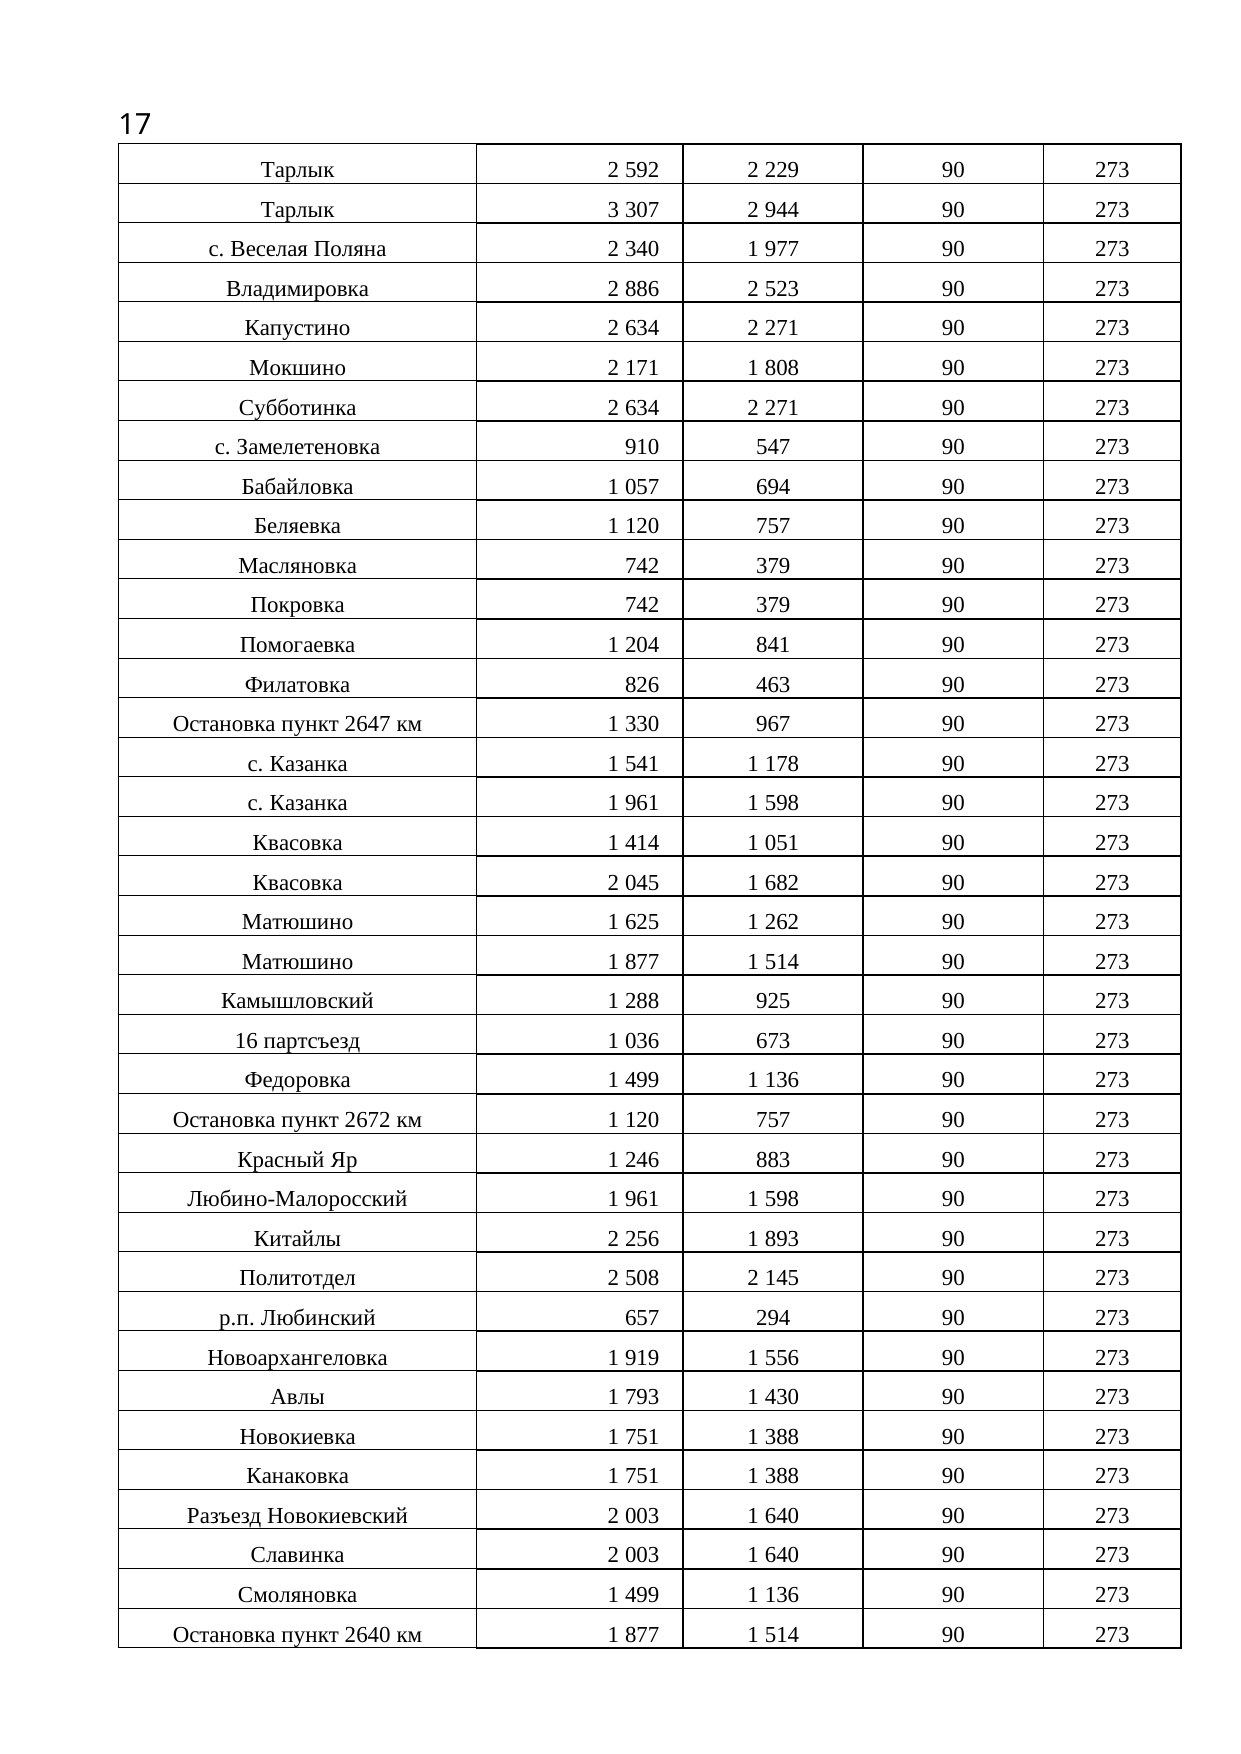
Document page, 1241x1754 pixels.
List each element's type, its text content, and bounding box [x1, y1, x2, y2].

table_cell 2 145 [684, 1253, 862, 1291]
table_cell 2 229 [684, 145, 862, 182]
table_cell 90 [864, 738, 1043, 776]
table_cell Политотдел [119, 1252, 476, 1291]
table_cell 1 598 [684, 1174, 862, 1212]
table_cell 273 [1044, 461, 1180, 499]
table_cell Остановка пункт 2647 км [119, 698, 476, 737]
table_cell Владимировка [119, 263, 476, 301]
table_cell 90 [864, 778, 1043, 816]
table_cell Субботинка [119, 381, 476, 420]
table_cell 273 [1044, 501, 1180, 539]
table_cell 1 556 [684, 1332, 862, 1370]
table_cell 2 171 [477, 342, 682, 380]
table_cell 2 045 [477, 857, 682, 895]
table_cell 273 [1044, 145, 1180, 182]
table_cell Бабайловка [119, 461, 476, 499]
table_cell 273 [1044, 1570, 1180, 1607]
table_cell 90 [864, 145, 1043, 182]
table_cell 2 634 [477, 382, 682, 420]
table_cell 1 036 [477, 1015, 682, 1053]
table_cell 90 [864, 857, 1043, 895]
table_cell 463 [684, 659, 862, 697]
table_cell 16 партсъезд [119, 1015, 476, 1053]
table_cell 379 [684, 580, 862, 618]
table_cell Матюшино [119, 936, 476, 974]
table_cell 657 [477, 1292, 682, 1330]
table_cell Беляевка [119, 500, 476, 539]
table_cell 273 [1044, 540, 1180, 578]
table_cell 1 877 [477, 936, 682, 974]
table_cell 90 [864, 1490, 1043, 1528]
table_cell 90 [864, 1015, 1043, 1053]
table_cell 1 499 [477, 1570, 682, 1607]
table_cell р.п. Любинский [119, 1292, 476, 1330]
table_cell Новокиевка [119, 1411, 476, 1449]
table_cell Помогаевка [119, 619, 476, 657]
table_cell Тарлык [119, 184, 476, 222]
table_cell Любино-Малоросский [119, 1173, 476, 1212]
table_cell 273 [1044, 1451, 1180, 1489]
table_cell 1 330 [477, 699, 682, 737]
table_cell 2 886 [477, 263, 682, 301]
table_cell 273 [1044, 699, 1180, 737]
table_cell Новоархангеловка [119, 1331, 476, 1370]
table_cell 90 [864, 1609, 1043, 1647]
table_cell 1 288 [477, 976, 682, 1014]
table_cell 273 [1044, 659, 1180, 697]
table_cell 90 [864, 580, 1043, 618]
table_cell Канаковка [119, 1450, 476, 1489]
table_cell 883 [684, 1134, 862, 1172]
table_cell 273 [1044, 1292, 1180, 1330]
table_cell Китайлы [119, 1213, 476, 1251]
table_cell 90 [864, 1411, 1043, 1449]
table_cell 90 [864, 897, 1043, 934]
table_cell 90 [864, 382, 1043, 420]
table_cell 1 751 [477, 1451, 682, 1489]
table_cell 90 [864, 1055, 1043, 1093]
table_cell 1 541 [477, 738, 682, 776]
table_cell 1 877 [477, 1609, 682, 1647]
table_cell 273 [1044, 778, 1180, 816]
table_cell 1 514 [684, 1609, 862, 1647]
table_cell 3 307 [477, 184, 682, 222]
table_cell Квасовка [119, 817, 476, 855]
table_cell 273 [1044, 897, 1180, 934]
table_cell Покровка [119, 579, 476, 618]
table_cell 273 [1044, 1174, 1180, 1212]
table_cell 90 [864, 699, 1043, 737]
table_cell 2 523 [684, 263, 862, 301]
table_cell 273 [1044, 817, 1180, 855]
table_cell 1 598 [684, 778, 862, 816]
table_cell Масляновка [119, 540, 476, 578]
table_cell 90 [864, 1213, 1043, 1251]
table_cell 273 [1044, 1253, 1180, 1291]
table_cell 1 808 [684, 342, 862, 380]
table_cell 90 [864, 303, 1043, 341]
table_cell 90 [864, 1530, 1043, 1568]
table_cell с. Веселая Поляна [119, 223, 476, 262]
table_cell 1 414 [477, 817, 682, 855]
table_cell 757 [684, 501, 862, 539]
table_cell 273 [1044, 422, 1180, 459]
table_cell 547 [684, 422, 862, 459]
table_cell 1 051 [684, 817, 862, 855]
table_cell 1 977 [684, 224, 862, 262]
table_cell 1 178 [684, 738, 862, 776]
table_cell 2 003 [477, 1530, 682, 1568]
table_cell 90 [864, 976, 1043, 1014]
table_cell 1 919 [477, 1332, 682, 1370]
table_cell 841 [684, 620, 862, 657]
table_cell 826 [477, 659, 682, 697]
table_cell Мокшино [119, 342, 476, 380]
table_cell 1 120 [477, 1095, 682, 1132]
table_cell 273 [1044, 976, 1180, 1014]
table_cell 90 [864, 936, 1043, 974]
table_cell 1 682 [684, 857, 862, 895]
table_cell с. Казанка [119, 777, 476, 816]
table_cell 273 [1044, 620, 1180, 657]
table_cell 925 [684, 976, 862, 1014]
table_cell 273 [1044, 224, 1180, 262]
table_cell 273 [1044, 1015, 1180, 1053]
table_cell 2 634 [477, 303, 682, 341]
table_cell 273 [1044, 1055, 1180, 1093]
table_cell 273 [1044, 1134, 1180, 1172]
table_cell 1 246 [477, 1134, 682, 1172]
table_cell 1 961 [477, 778, 682, 816]
table_cell 90 [864, 1134, 1043, 1172]
table_cell Разъезд Новокиевский [119, 1490, 476, 1528]
table_cell 1 057 [477, 461, 682, 499]
table_cell 379 [684, 540, 862, 578]
table_cell 1 514 [684, 936, 862, 974]
table_cell 1 499 [477, 1055, 682, 1093]
table_cell 90 [864, 1253, 1043, 1291]
table_cell Смоляновка [119, 1569, 476, 1607]
table_cell 273 [1044, 382, 1180, 420]
table_cell 273 [1044, 342, 1180, 380]
table_cell 2 271 [684, 303, 862, 341]
table_cell 90 [864, 461, 1043, 499]
table_cell 273 [1044, 184, 1180, 222]
table_cell 273 [1044, 857, 1180, 895]
table_cell Квасовка [119, 856, 476, 895]
table_cell 1 430 [684, 1372, 862, 1409]
table_cell 1 961 [477, 1174, 682, 1212]
table_cell 2 340 [477, 224, 682, 262]
table_cell 273 [1044, 1411, 1180, 1449]
table_cell Остановка пункт 2640 км [119, 1609, 476, 1647]
table_cell с. Замелетеновка [119, 421, 476, 459]
table_cell 2 271 [684, 382, 862, 420]
table_cell 273 [1044, 1332, 1180, 1370]
table_cell 1 893 [684, 1213, 862, 1251]
table_cell 1 640 [684, 1530, 862, 1568]
table_cell 273 [1044, 1213, 1180, 1251]
table_cell 90 [864, 422, 1043, 459]
table_cell Филатовка [119, 659, 476, 697]
table_cell 1 136 [684, 1570, 862, 1607]
table_cell Славинка [119, 1529, 476, 1568]
table_cell 90 [864, 184, 1043, 222]
table_cell 2 508 [477, 1253, 682, 1291]
table_cell 90 [864, 1570, 1043, 1607]
table_cell 673 [684, 1015, 862, 1053]
table_cell 90 [864, 1372, 1043, 1409]
table_cell 273 [1044, 936, 1180, 974]
table_cell 910 [477, 422, 682, 459]
table_cell 90 [864, 620, 1043, 657]
table_cell Тарлык [119, 144, 476, 182]
table_cell 273 [1044, 1530, 1180, 1568]
table_cell 273 [1044, 263, 1180, 301]
table_cell с. Казанка [119, 738, 476, 776]
table_cell 90 [864, 817, 1043, 855]
table_cell 90 [864, 1451, 1043, 1489]
table_cell 2 003 [477, 1490, 682, 1528]
table_cell 694 [684, 461, 862, 499]
table_cell 1 204 [477, 620, 682, 657]
table_cell 90 [864, 501, 1043, 539]
table_cell 742 [477, 540, 682, 578]
table_cell 757 [684, 1095, 862, 1132]
table_cell 294 [684, 1292, 862, 1330]
table_cell 1 262 [684, 897, 862, 934]
table_cell 1 640 [684, 1490, 862, 1528]
table_cell 90 [864, 1332, 1043, 1370]
table_cell Камышловский [119, 975, 476, 1014]
table_cell Капустино [119, 302, 476, 341]
table_cell 1 751 [477, 1411, 682, 1449]
table_cell 273 [1044, 1609, 1180, 1647]
table_cell 273 [1044, 580, 1180, 618]
table_cell 90 [864, 1292, 1043, 1330]
table_cell 273 [1044, 1372, 1180, 1409]
table_cell 90 [864, 263, 1043, 301]
table_cell 2 592 [477, 145, 682, 182]
table_cell 90 [864, 659, 1043, 697]
table_cell 2 944 [684, 184, 862, 222]
table_cell 90 [864, 1174, 1043, 1212]
table_cell 1 120 [477, 501, 682, 539]
table_cell 1 136 [684, 1055, 862, 1093]
table_cell 273 [1044, 1095, 1180, 1132]
table_cell 1 625 [477, 897, 682, 934]
table_cell Матюшино [119, 896, 476, 934]
table_cell 273 [1044, 1490, 1180, 1528]
table_cell 90 [864, 342, 1043, 380]
table_cell 2 256 [477, 1213, 682, 1251]
table_cell Авлы [119, 1371, 476, 1409]
table_cell 967 [684, 699, 862, 737]
table_cell 1 388 [684, 1411, 862, 1449]
table_cell 90 [864, 1095, 1043, 1132]
table_cell 1 388 [684, 1451, 862, 1489]
table_cell 273 [1044, 303, 1180, 341]
table_cell Федоровка [119, 1054, 476, 1093]
table_cell 742 [477, 580, 682, 618]
table_cell 1 793 [477, 1372, 682, 1409]
table_cell Остановка пункт 2672 км [119, 1094, 476, 1132]
table_cell Красный Яр [119, 1134, 476, 1172]
table_cell 90 [864, 540, 1043, 578]
table_cell 273 [1044, 738, 1180, 776]
table_cell 90 [864, 224, 1043, 262]
